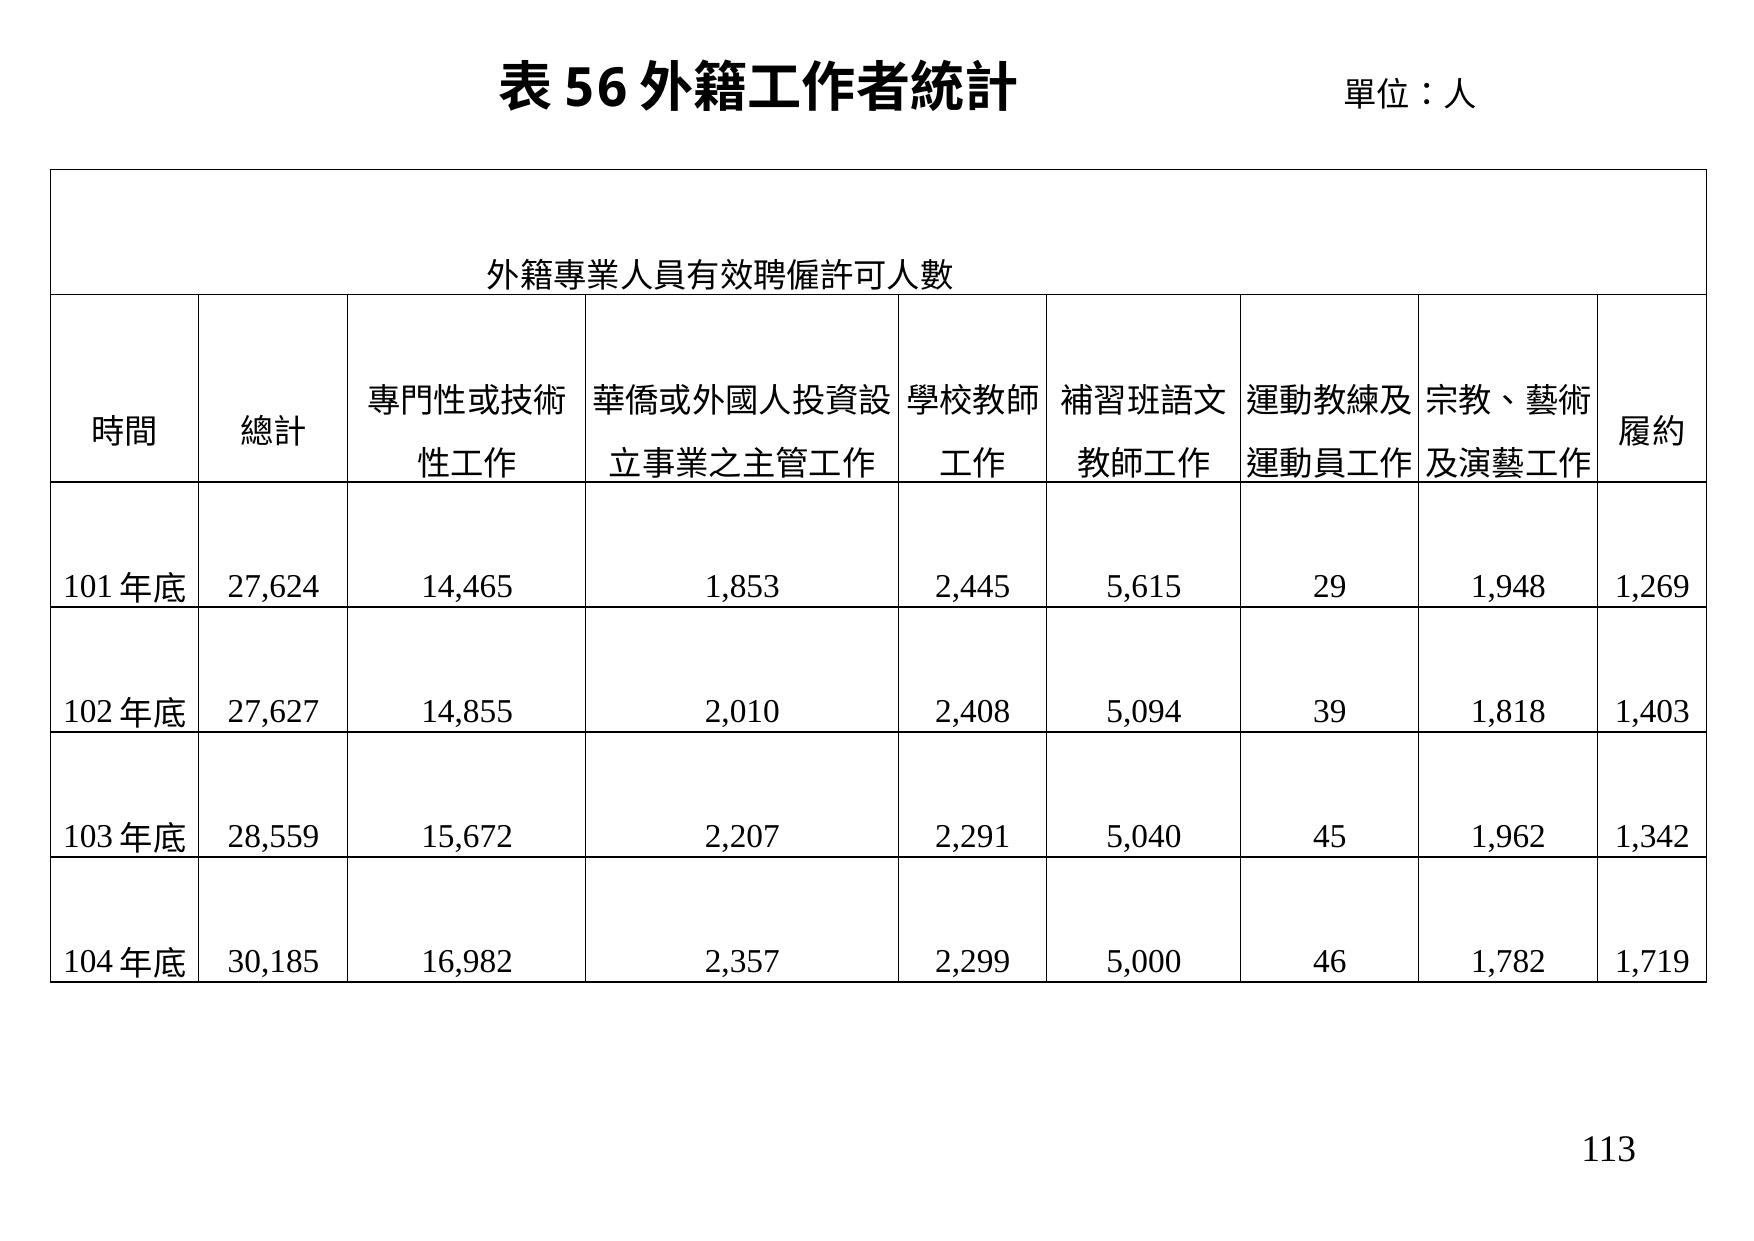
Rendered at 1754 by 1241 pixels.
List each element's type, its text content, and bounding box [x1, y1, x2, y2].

table_cell 1,403 [1598, 608, 1706, 731]
table_cell 2,207 [586, 733, 898, 856]
table_cell 2,010 [586, 608, 898, 731]
table_cell 16,982 [348, 858, 585, 981]
table_cell 2,408 [899, 608, 1046, 731]
table_cell 5,000 [1047, 858, 1240, 981]
table_cell 15,672 [348, 733, 585, 856]
table_cell 5,615 [1047, 483, 1240, 606]
table_cell 1,948 [1419, 483, 1597, 606]
table_cell 1,962 [1419, 733, 1597, 856]
table_cell 27,627 [199, 608, 347, 731]
table_cell 39 [1241, 608, 1418, 731]
table_cell 運動教練及運動員工作 [1241, 295, 1418, 481]
table_cell 5,094 [1047, 608, 1240, 731]
table_cell 時間 [51, 295, 198, 481]
table_cell 104年底 [51, 858, 198, 981]
table_cell 宗教、藝術及演藝工作 [1419, 295, 1597, 481]
text 表56外籍工作者統計 單位：人 [118, 44, 1636, 122]
table_cell 華僑或外國人投資設立事業之主管工作 [586, 295, 898, 481]
table_cell 14,465 [348, 483, 585, 606]
table_cell 履約 [1598, 295, 1706, 481]
table_cell 1,269 [1598, 483, 1706, 606]
table_cell 1,853 [586, 483, 898, 606]
table_cell 2,357 [586, 858, 898, 981]
table_cell 45 [1241, 733, 1418, 856]
table_cell 46 [1241, 858, 1418, 981]
table_cell 29 [1241, 483, 1418, 606]
table_cell 補習班語文教師工作 [1047, 295, 1240, 481]
table_cell 2,291 [899, 733, 1046, 856]
table_cell 1,782 [1419, 858, 1597, 981]
table_cell 1,818 [1419, 608, 1597, 731]
table_cell 1,342 [1598, 733, 1706, 856]
table_cell 2,445 [899, 483, 1046, 606]
table_cell 28,559 [199, 733, 347, 856]
table_cell 5,040 [1047, 733, 1240, 856]
table_cell 1,719 [1598, 858, 1706, 981]
table_cell 專門性或技術性工作 [348, 295, 585, 481]
table_cell 2,299 [899, 858, 1046, 981]
table_cell 27,624 [199, 483, 347, 606]
table_header 外籍專業人員有效聘僱許可人數 [51, 170, 1706, 294]
table_cell 103年底 [51, 733, 198, 856]
table_cell 14,855 [348, 608, 585, 731]
table_cell 102年底 [51, 608, 198, 731]
table_cell 總計 [199, 295, 347, 481]
table_cell 30,185 [199, 858, 347, 981]
table_cell 101年底 [51, 483, 198, 606]
table_cell 學校教師工作 [899, 295, 1046, 481]
